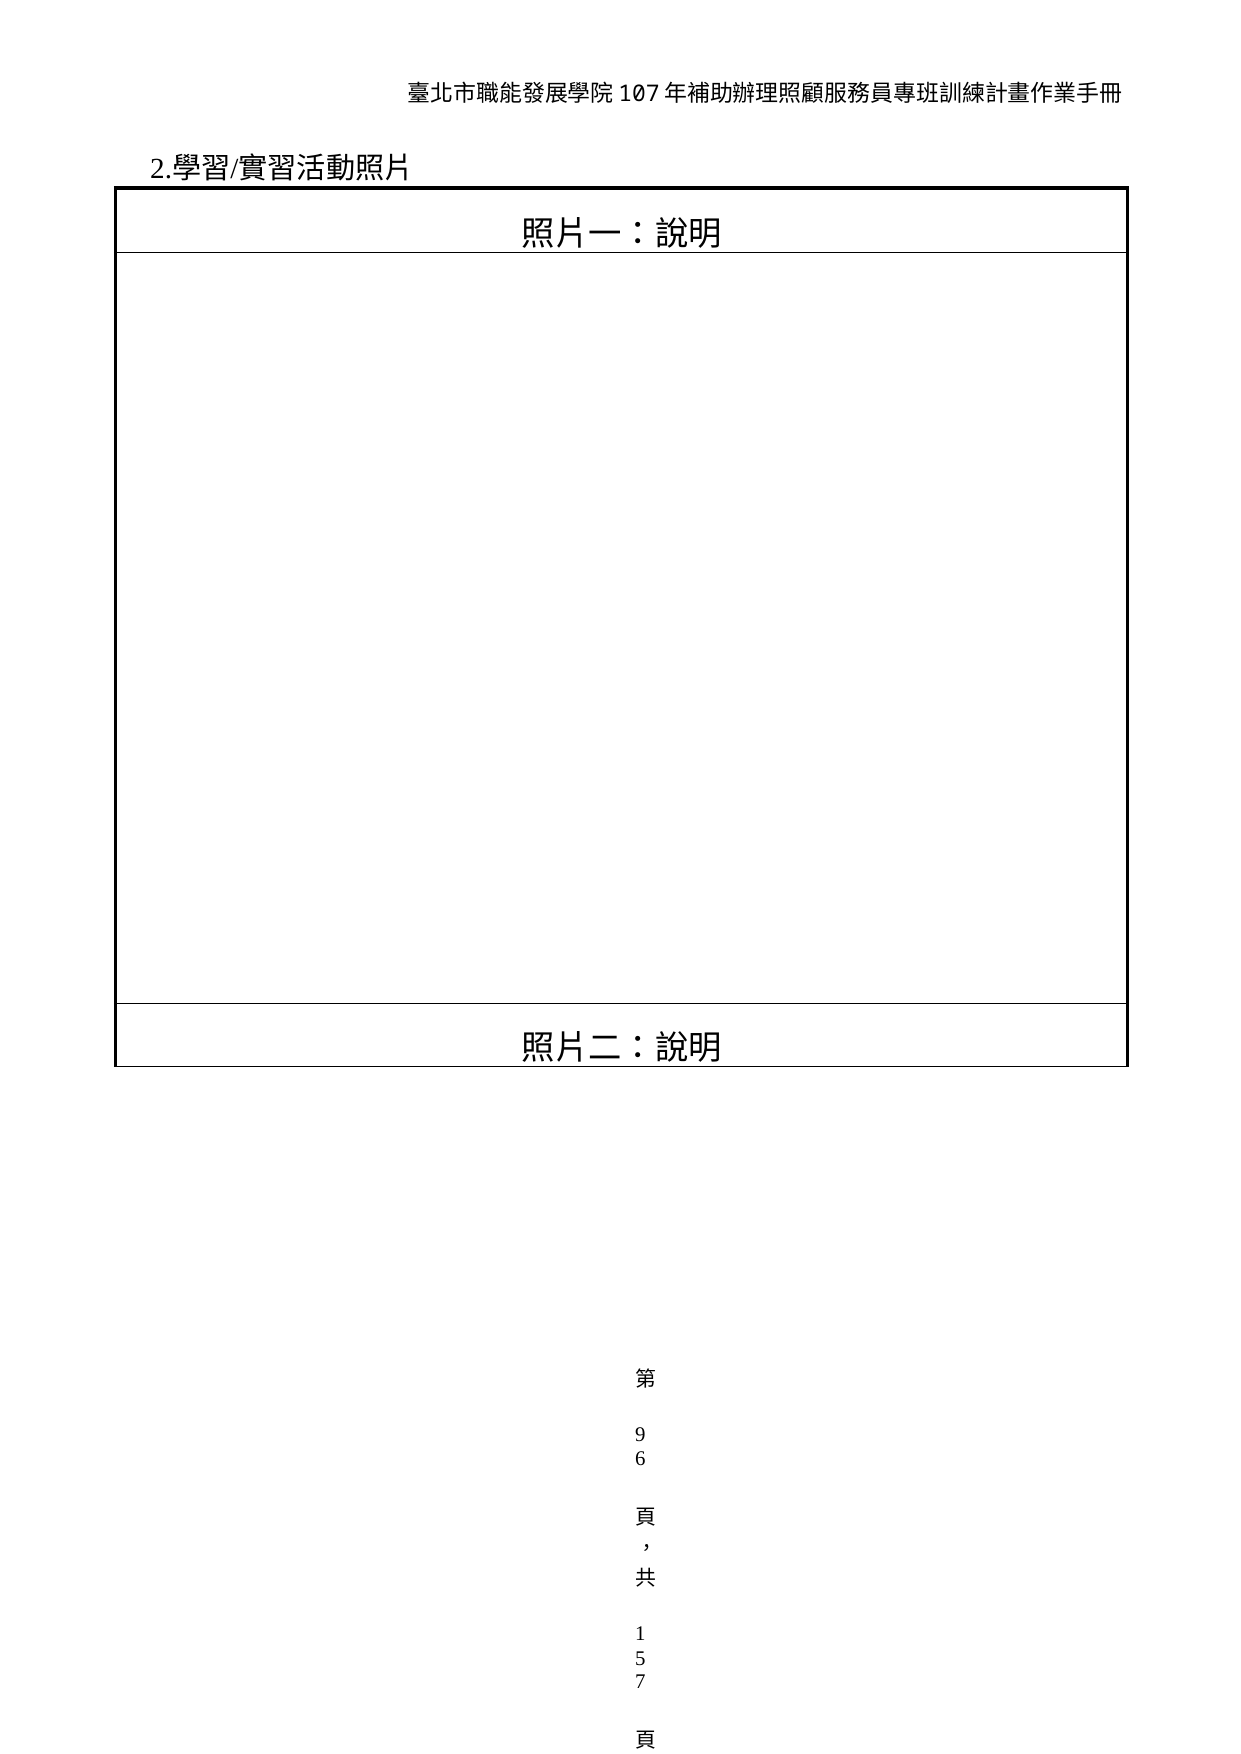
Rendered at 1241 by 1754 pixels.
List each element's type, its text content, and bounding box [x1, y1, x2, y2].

table_cell [117, 253, 1126, 1003]
text 2.學習/實習活動照片 [150, 124, 1122, 186]
table_header 照片一：說明 [117, 190, 1126, 252]
table_cell 照片二：說明 [117, 1004, 1126, 1066]
